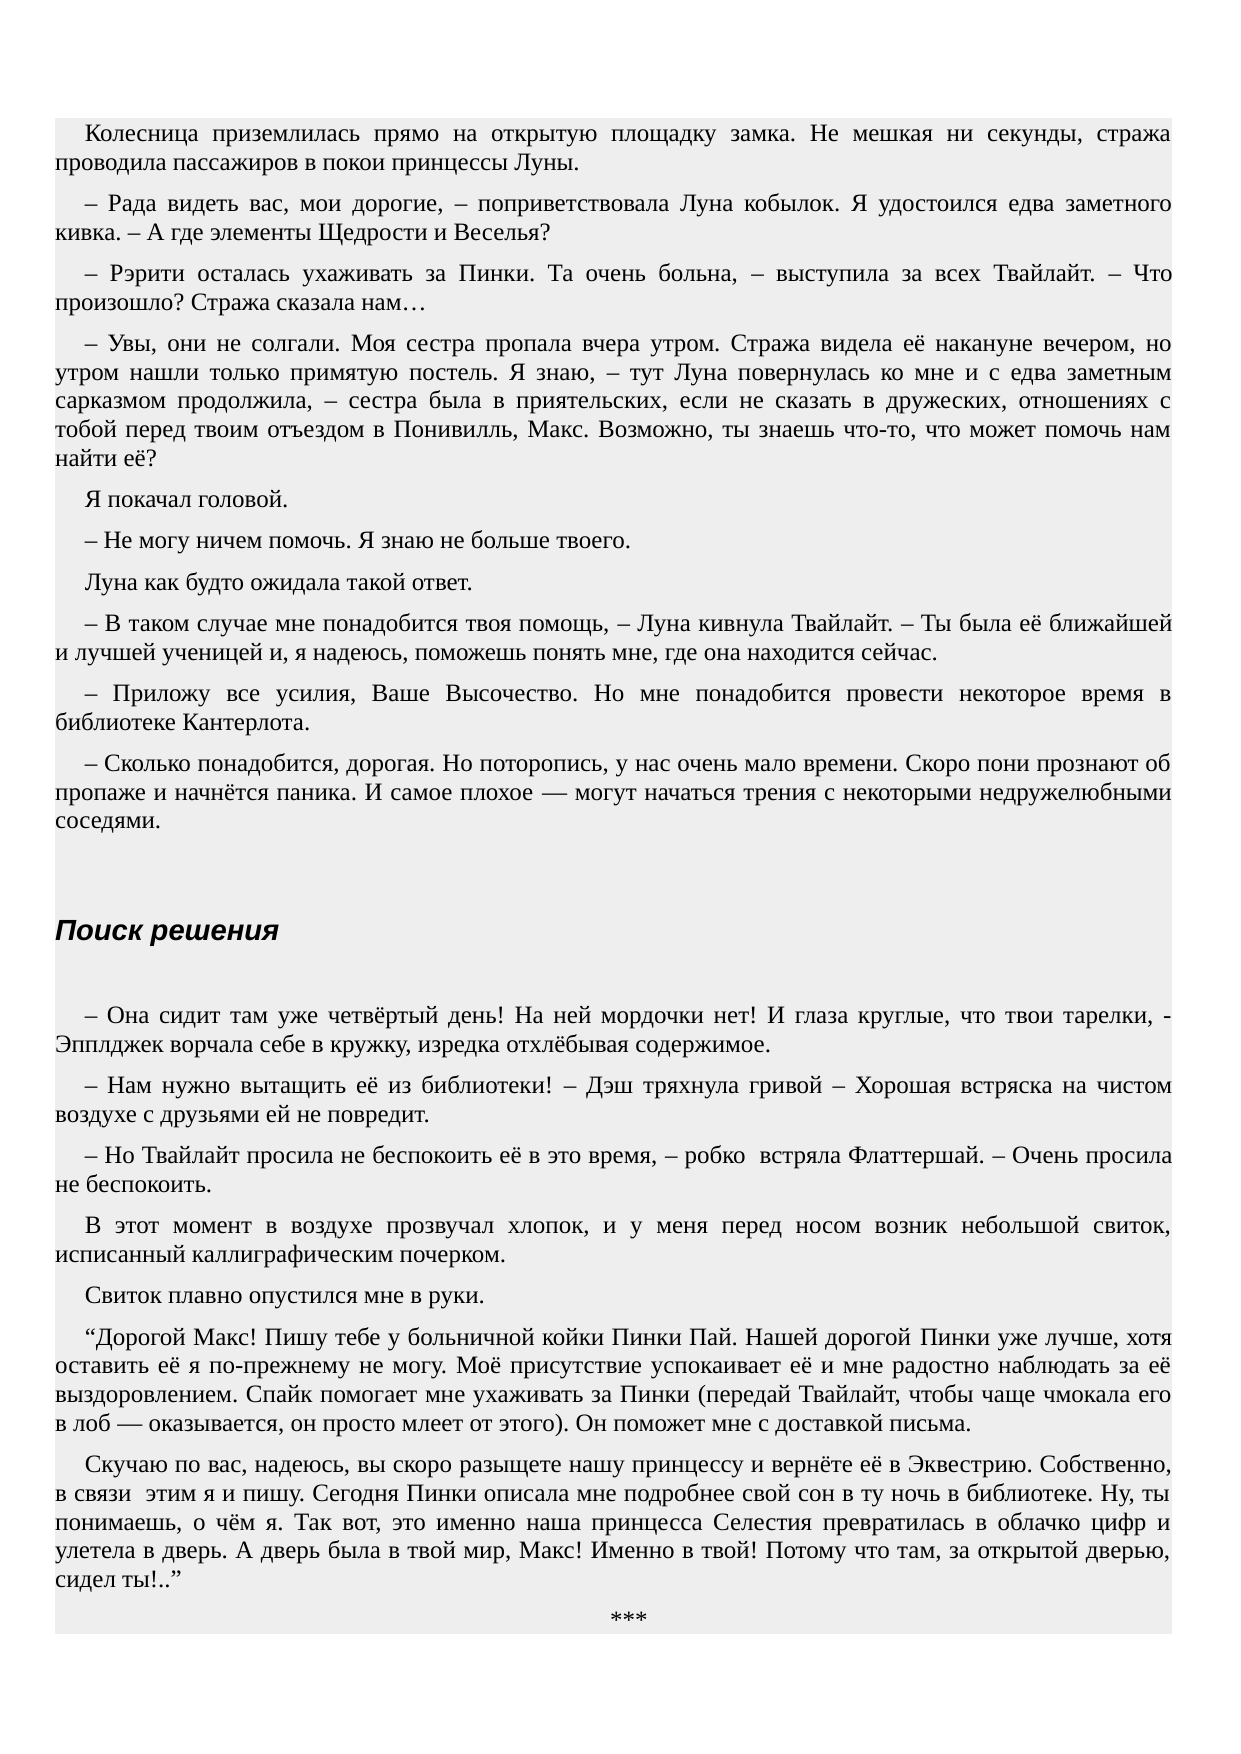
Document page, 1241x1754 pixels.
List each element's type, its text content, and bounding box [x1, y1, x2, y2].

text – Рэрити осталась ухаживать за Пинки. Та очень больна, – выступила за всех Твайлайт. – Что произошло? Стража сказала нам… [55, 258, 1172, 316]
subtitle Поиск решения [55, 913, 1172, 947]
text – Но Твайлайт просила не беспокоить её в это время, – робко встряла Флаттершай. – Очень просила не беспокоить. [55, 1140, 1172, 1198]
text Колесница приземлилась прямо на открытую площадку замка. Не мешкая ни секунды, стража проводила пассажиров в покои принцессы Луны. [55, 118, 1172, 176]
text – Рада видеть вас, мои дорогие, – поприветствовала Луна кобылок. Я удостоился едва заметного кивка. – А где элементы Щедрости и Веселья? [55, 188, 1172, 246]
text – В таком случае мне понадобится твоя помощь, – Луна кивнула Твайлайт. – Ты была её ближайшей и лучшей ученицей и, я надеюсь, поможешь понять мне, где она находится сейчас. [55, 608, 1172, 666]
text – Увы, они не солгали. Моя сестра пропала вчера утром. Стража видела её накануне вечером, но утром нашли только примятую постель. Я знаю, – тут Луна повернулась ко мне и с едва заметным сарказмом продолжила, – сестра была в приятельских, если не сказать в дружеских, отношениях с тобой перед твоим отъездом в Понивилль, Макс. Возможно, ты знаешь что-то, что может помочь нам найти её? [55, 328, 1172, 472]
text – Нам нужно вытащить её из библиотеки! – Дэш тряхнула гривой – Хорошая встряска на чистом воздухе с друзьями ей не повредит. [55, 1070, 1172, 1128]
text Я покачал головой. [55, 484, 1172, 513]
text *** [55, 1605, 1172, 1634]
text Свиток плавно опустился мне в руки. [55, 1280, 1172, 1309]
text Луна как будто ожидала такой ответ. [55, 567, 1172, 596]
text Скучаю по вас, надеюсь, вы скоро разыщете нашу принцессу и вернёте её в Эквестрию. Собственно, в связи этим я и пишу. Сегодня Пинки описала мне подробнее свой сон в ту ночь в библиотеке. Ну, ты понимаешь, о чём я. Так вот, это именно наша принцесса Селестия превратилась в облачко цифр и улетела в дверь. А дверь была в твой мир, Макс! Именно в твой! Потому что там, за открытой дверью, сидел ты!..” [55, 1449, 1172, 1593]
text – Она сидит там уже четвёртый день! На ней мордочки нет! И глаза круглые, что твои тарелки, - Эпплджек ворчала себе в кружку, изредка отхлёбывая содержимое. [55, 1000, 1172, 1058]
text В этот момент в воздухе прозвучал хлопок, и у меня перед носом возник небольшой свиток, исписанный каллиграфическим почерком. [55, 1210, 1172, 1268]
text – Сколько понадобится, дорогая. Но поторопись, у нас очень мало времени. Скоро пони прознают об пропаже и начнётся паника. И самое плохое — могут начаться трения с некоторыми недружелюбными соседями. [55, 748, 1172, 834]
text – Не могу ничем помочь. Я знаю не больше твоего. [55, 526, 1172, 554]
text – Приложу все усилия, Ваше Высочество. Но мне понадобится провести некоторое время в библиотеке Кантерлота. [55, 678, 1172, 736]
text “Дорогой Макс! Пишу тебе у больничной койки Пинки Пай. Нашей дорогой Пинки уже лучше, хотя оставить её я по-прежнему не могу. Моё присутствие успокаивает её и мне радостно наблюдать за её выздоровлением. Спайк помогает мне ухаживать за Пинки (передай Твайлайт, чтобы чаще чмокала его в лоб — оказывается, он просто млеет от этого). Он поможет мне с доставкой письма. [55, 1322, 1172, 1437]
